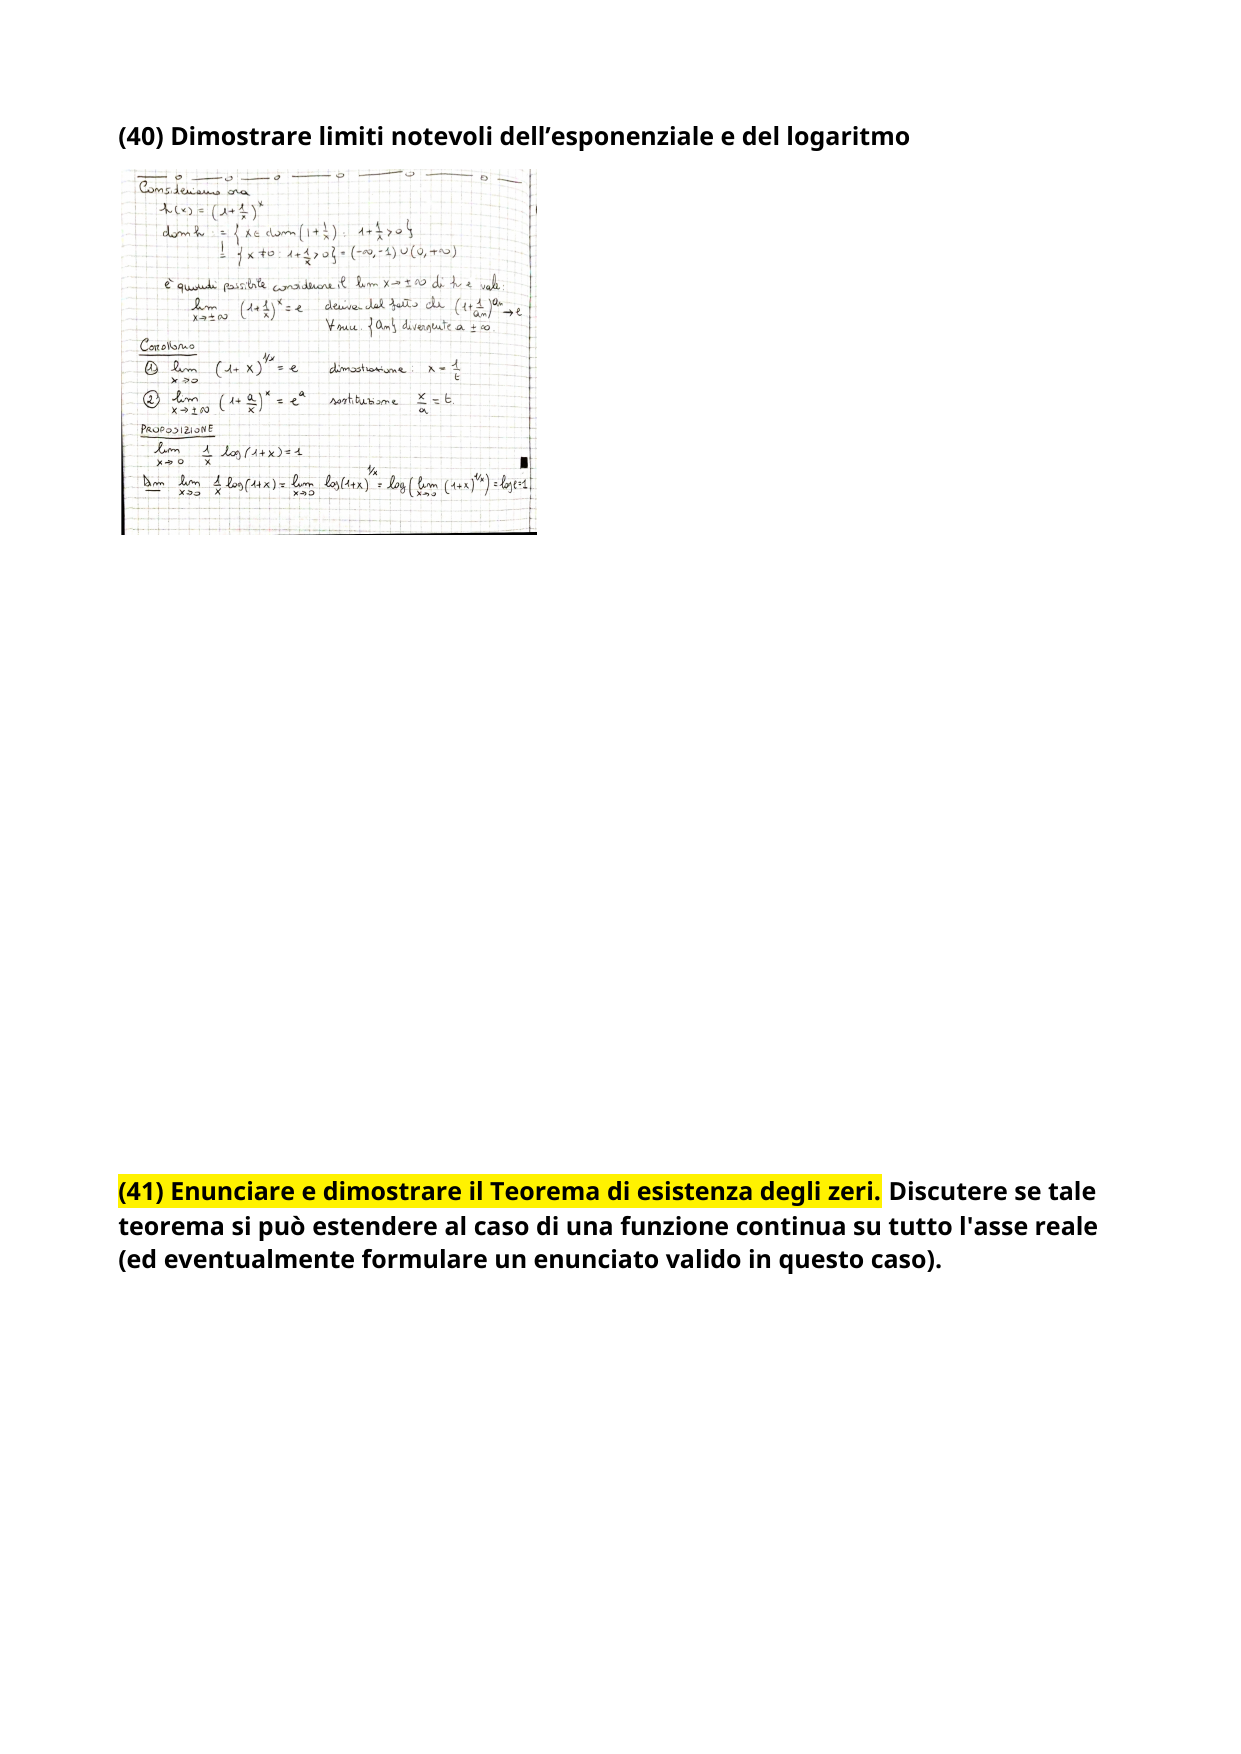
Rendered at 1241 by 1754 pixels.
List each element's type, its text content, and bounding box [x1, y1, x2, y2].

text (41) Enunciare e dimostrare il Teorema di esistenza degli zeri. Discutere se tale teorema si può estendere al caso di una funzione continua su tutto l'asse reale (ed eventualmente formulare un enunciato valido in questo caso). [118, 1174, 1122, 1276]
text (40) Dimostrare limiti notevoli dell’esponenziale e del logaritmo [118, 118, 1122, 152]
picture [121, 169, 537, 535]
